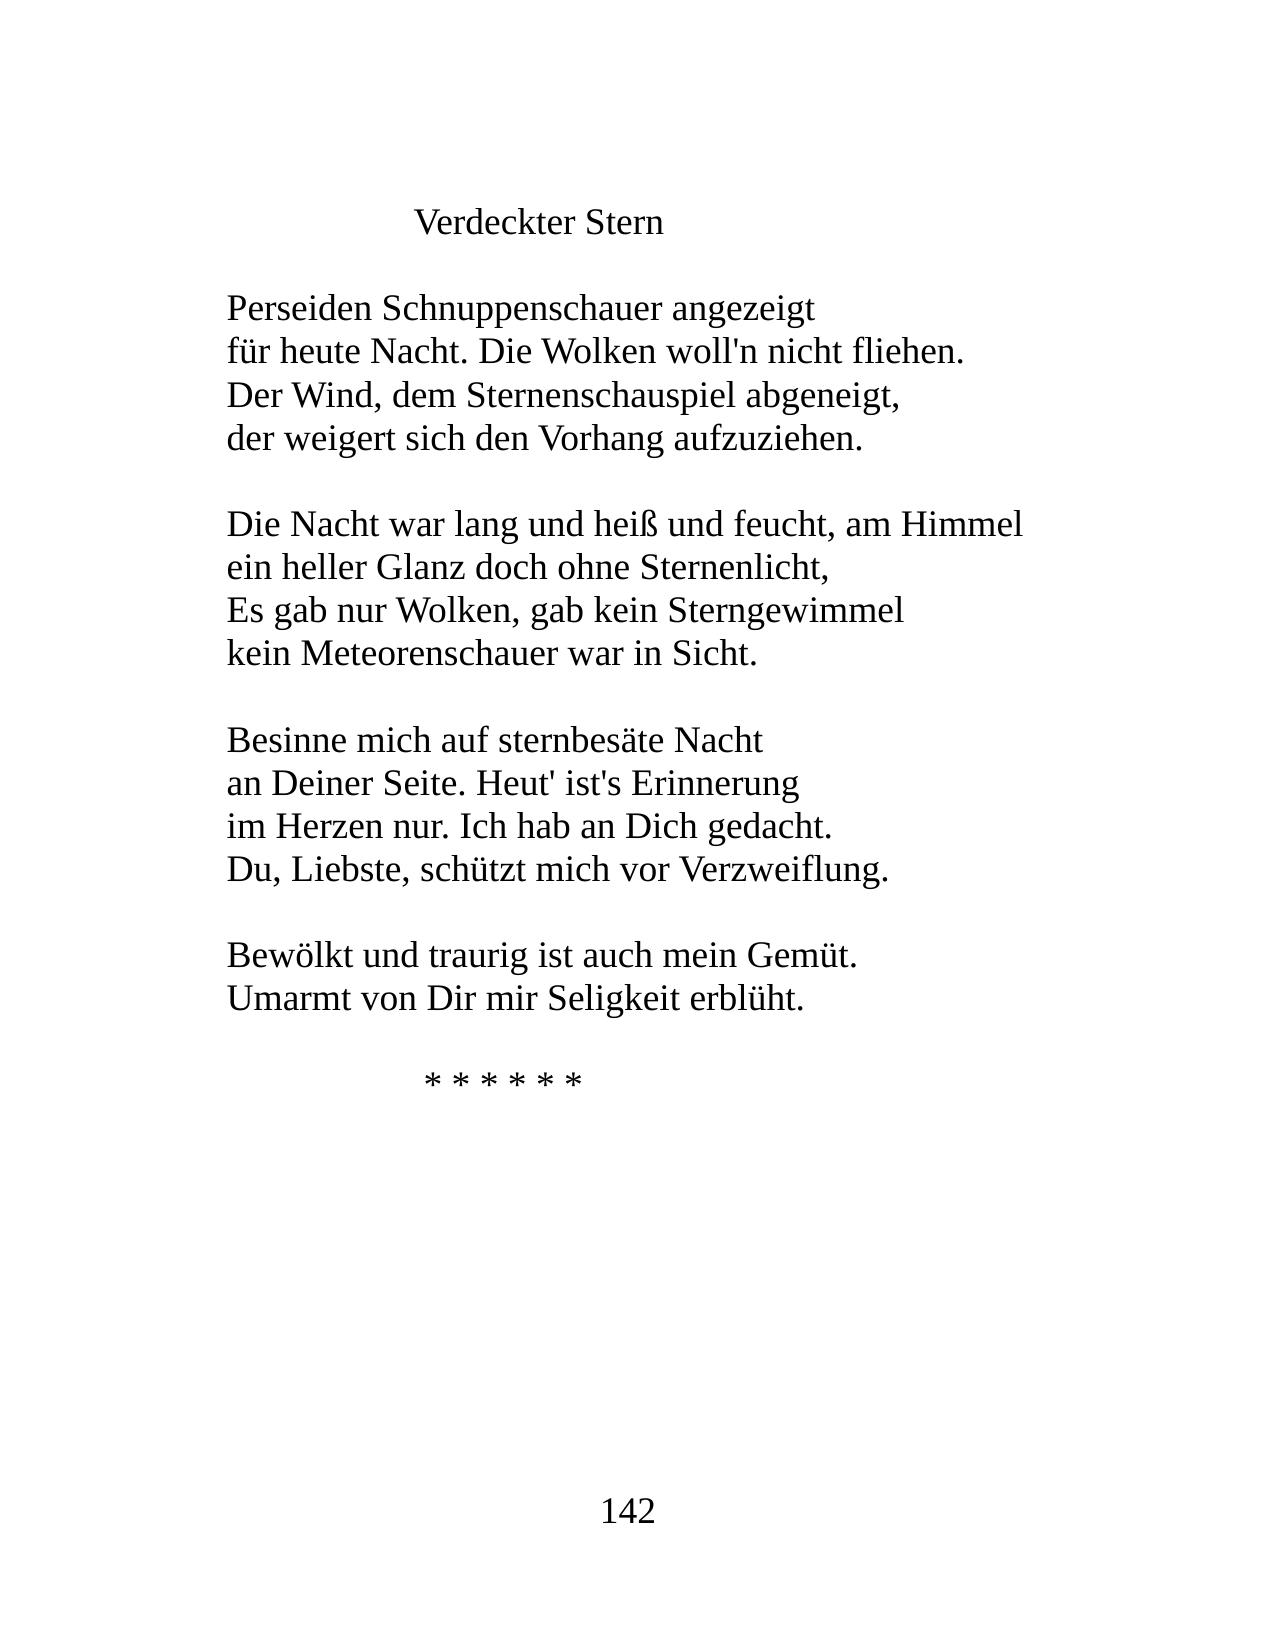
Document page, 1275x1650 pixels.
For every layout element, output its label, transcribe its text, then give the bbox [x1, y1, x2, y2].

text Besinne mich auf sternbesäte Nacht [226, 717, 1157, 760]
text für heute Nacht. Die Wolken woll'n nicht fliehen. [226, 329, 1157, 372]
text Es gab nur Wolken, gab kein Sterngewimmel [226, 588, 1157, 631]
text Umarmt von Dir mir Seligkeit erblüht. [226, 976, 1157, 1019]
text * * * * * * [226, 1062, 1157, 1105]
text im Herzen nur. Ich hab an Dich gedacht. [226, 803, 1157, 846]
text Der Wind, dem Sternenschauspiel abgeneigt, [226, 372, 1157, 415]
text Verdeckter Stern [226, 199, 1157, 243]
text Perseiden Schnuppenschauer angezeigt [226, 286, 1157, 329]
text der weigert sich den Vorhang aufzuziehen. [226, 415, 1157, 458]
text Bewölkt und traurig ist auch mein Gemüt. [226, 933, 1157, 976]
text ein heller Glanz doch ohne Sternenlicht, [226, 544, 1157, 588]
text Die Nacht war lang und heiß und feucht, am Himmel [226, 501, 1157, 544]
text an Deiner Seite. Heut' ist's Erinnerung [226, 760, 1157, 803]
text Du, Liebste, schützt mich vor Verzweiflung. [226, 846, 1157, 889]
text kein Meteorenschauer war in Sicht. [226, 631, 1157, 674]
